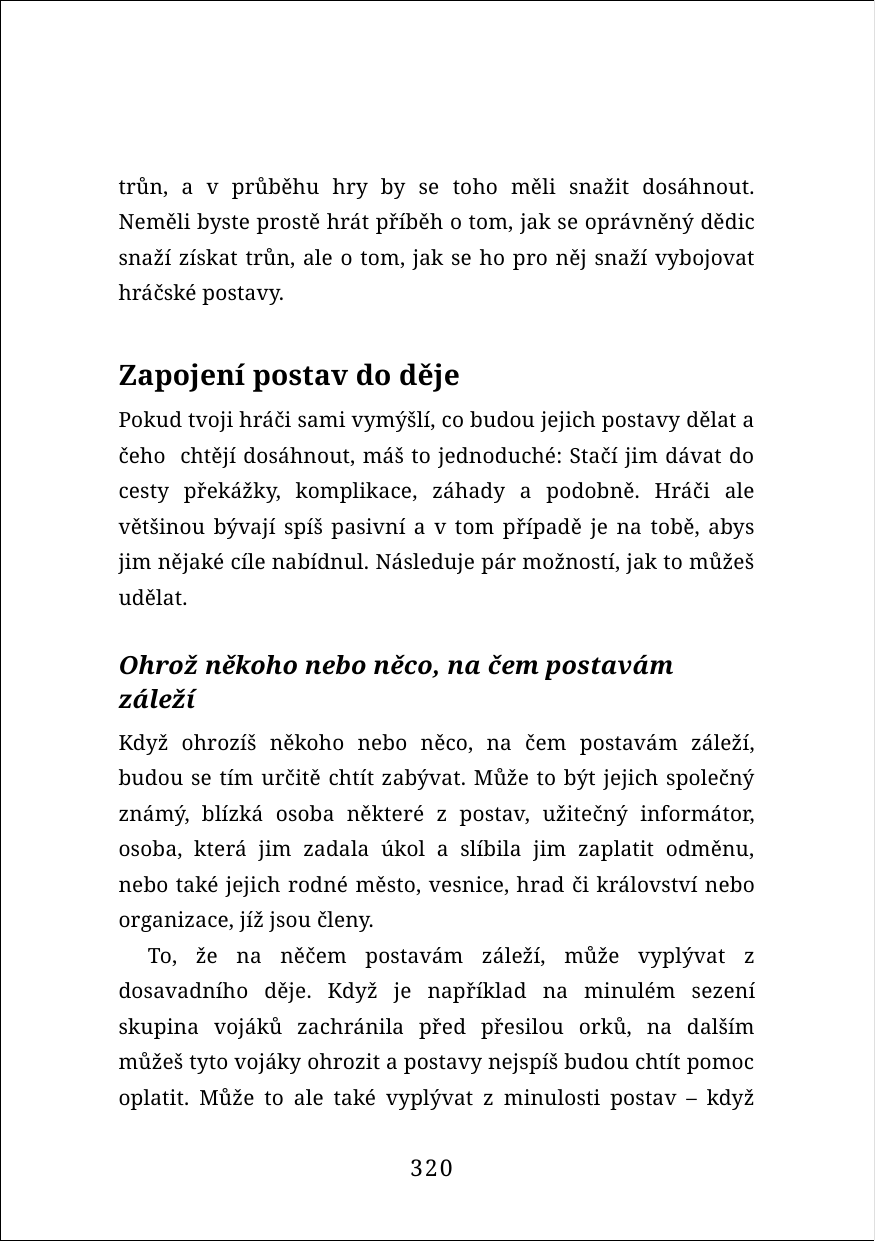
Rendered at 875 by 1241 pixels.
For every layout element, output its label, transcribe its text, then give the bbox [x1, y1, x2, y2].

text Pokud tvoji hráči sami vymýšlí, co budou jejich postavy dělat a čeho chtějí dosáhnout, máš to jednoduché: Stačí jim dávat do cesty překážky, komplikace, záhady a podobně. Hráči ale většinou bývají spíš pasivní a v tom případě je na tobě, abys jim nějaké cíle nabídnul. Následuje pár možností, jak to můžeš udělat. [118, 405, 756, 611]
subtitle Zapojení postav do děje [118, 355, 756, 393]
text Když ohrozíš někoho nebo něco, na čem postavám záleží, budou se tím určitě chtít zabývat. Může to být jejich společný známý, blízká osoba některé z postav, užitečný informátor, osoba, která jim zadala úkol a slíbila jim zaplatit odměnu, nebo také jejich rodné město, vesnice, hrad či království nebo organizace, jíž jsou členy. To, že na něčem postavám záleží, může vyplývat z dosavadního děje. Když je například na minulém sezení skupina vojáků zachránila před přesilou orků, na dalším můžeš tyto vojáky ohrozit a postavy nejspíš budou chtít pomoc oplatit. Může to ale také vyplývat z minulosti postav – když [118, 728, 756, 1111]
text trůn, a v průběhu hry by se toho měli snažit dosáhnout. Neměli byste prostě hrát příběh o tom, jak se oprávněný dědic snaží získat trůn, ale o tom, jak se ho pro něj snaží vybojovat hráčské postavy. [118, 172, 756, 307]
subtitle Ohrož někoho nebo něco, na čem postavám záleží [118, 648, 756, 716]
